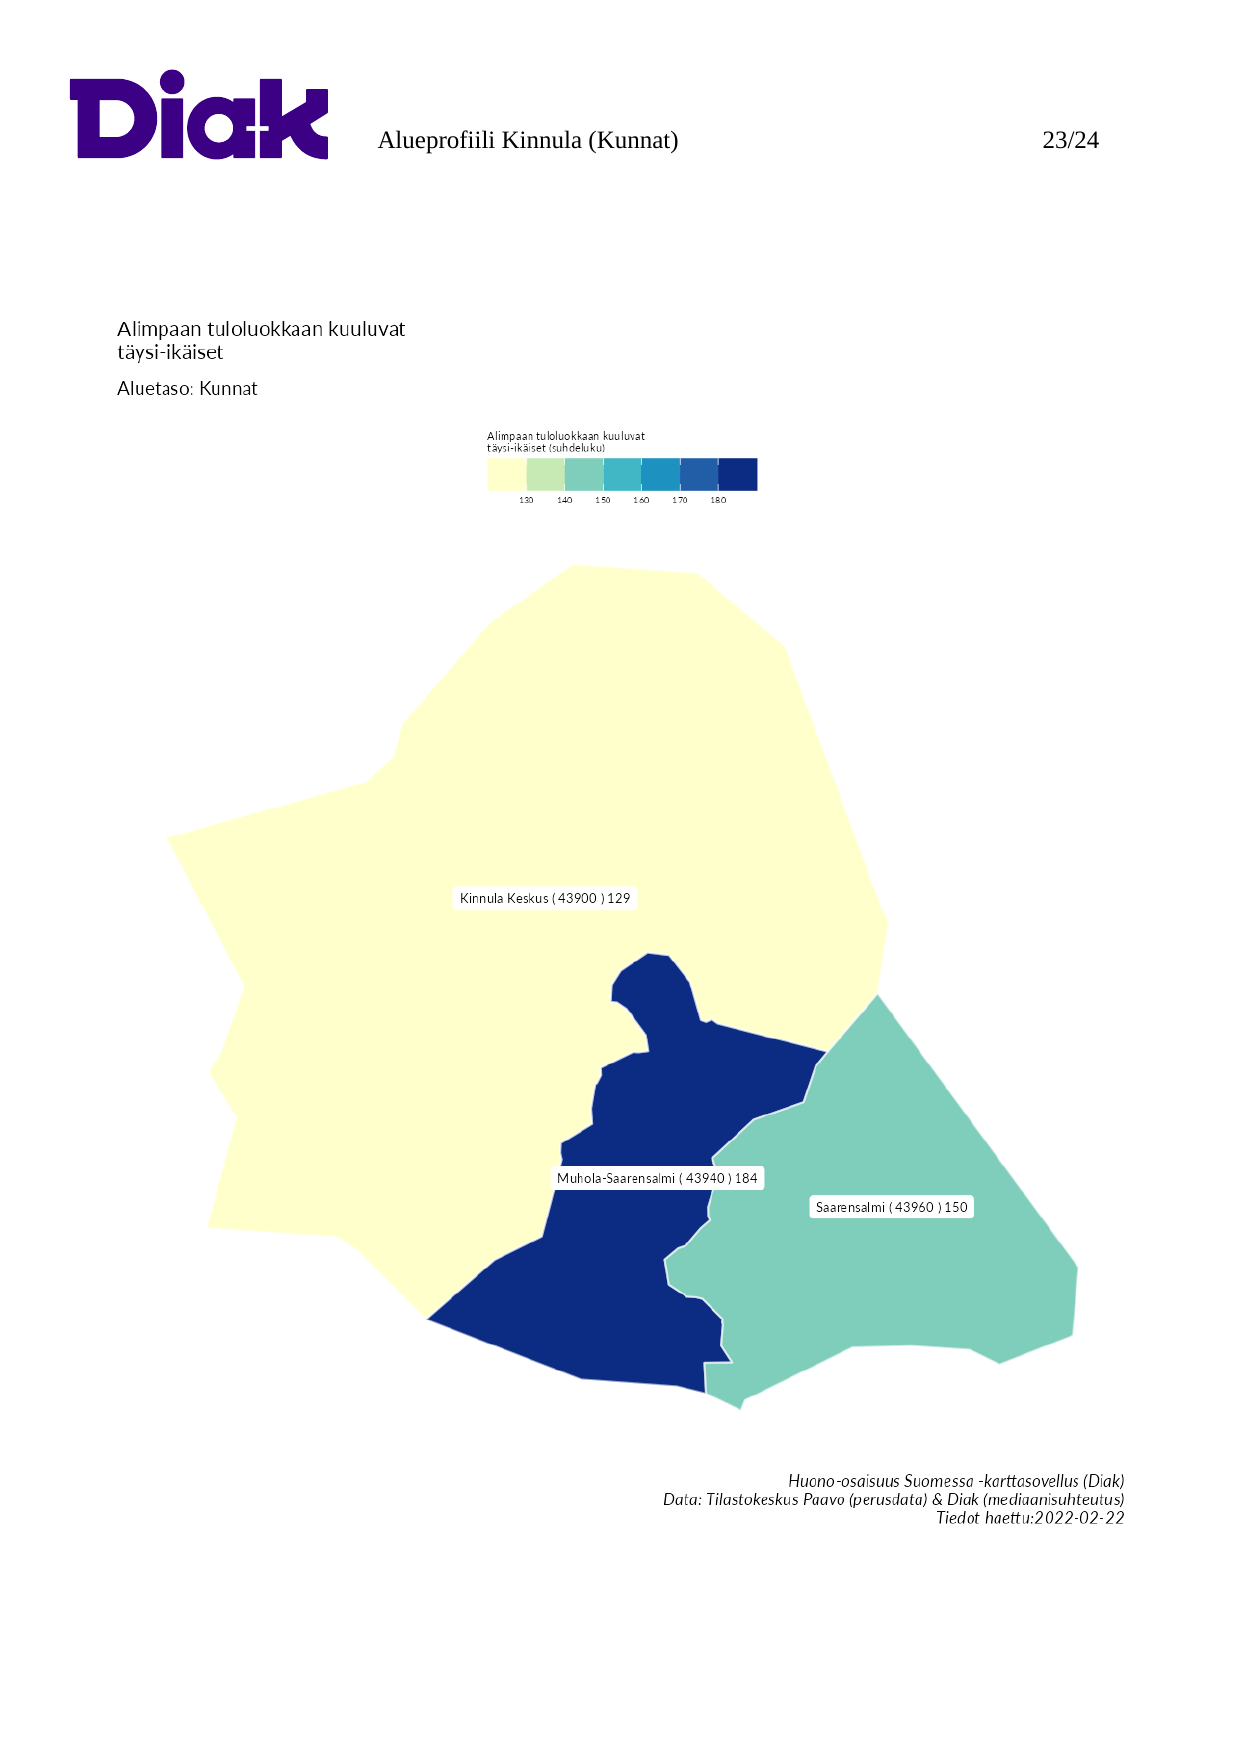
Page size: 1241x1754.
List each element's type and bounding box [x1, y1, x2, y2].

picture [61, 196, 1179, 1651]
